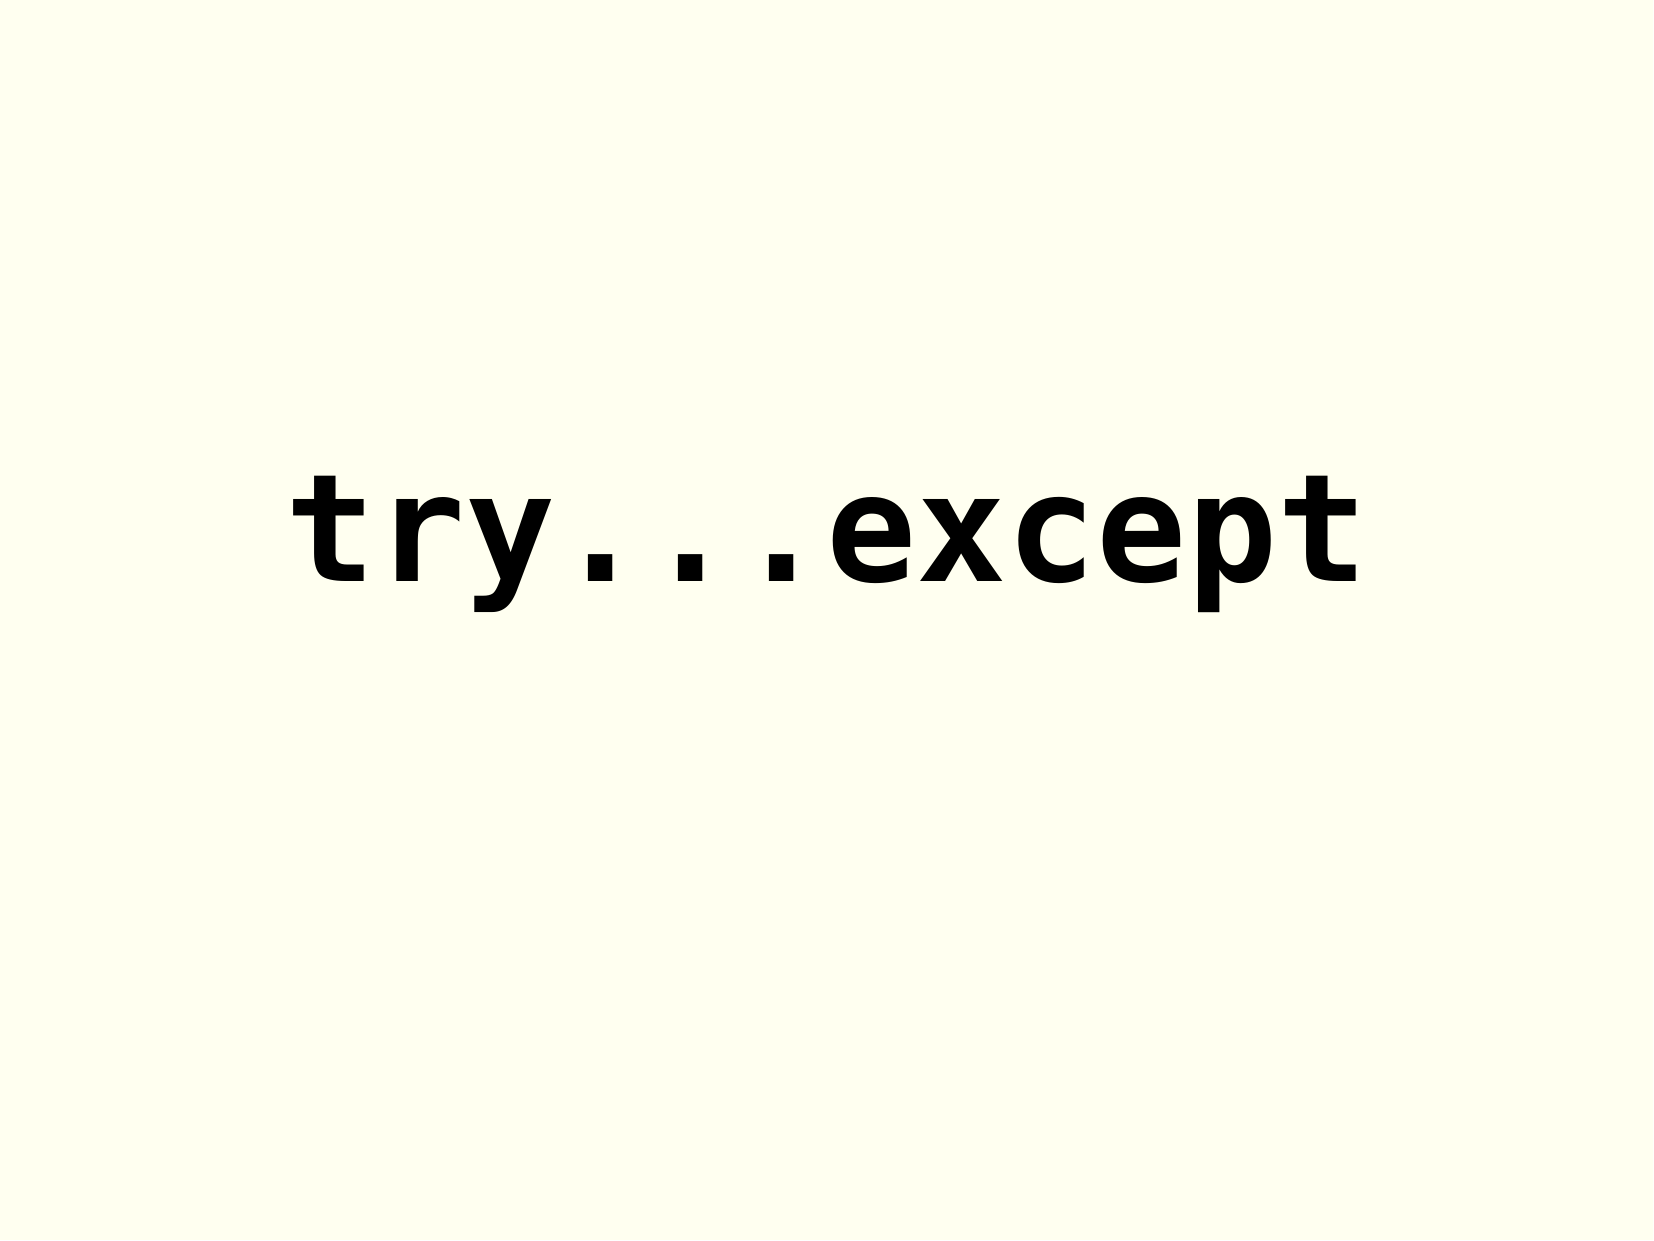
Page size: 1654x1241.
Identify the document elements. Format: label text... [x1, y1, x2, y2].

subtitle try...except [82, 49, 1571, 1010]
